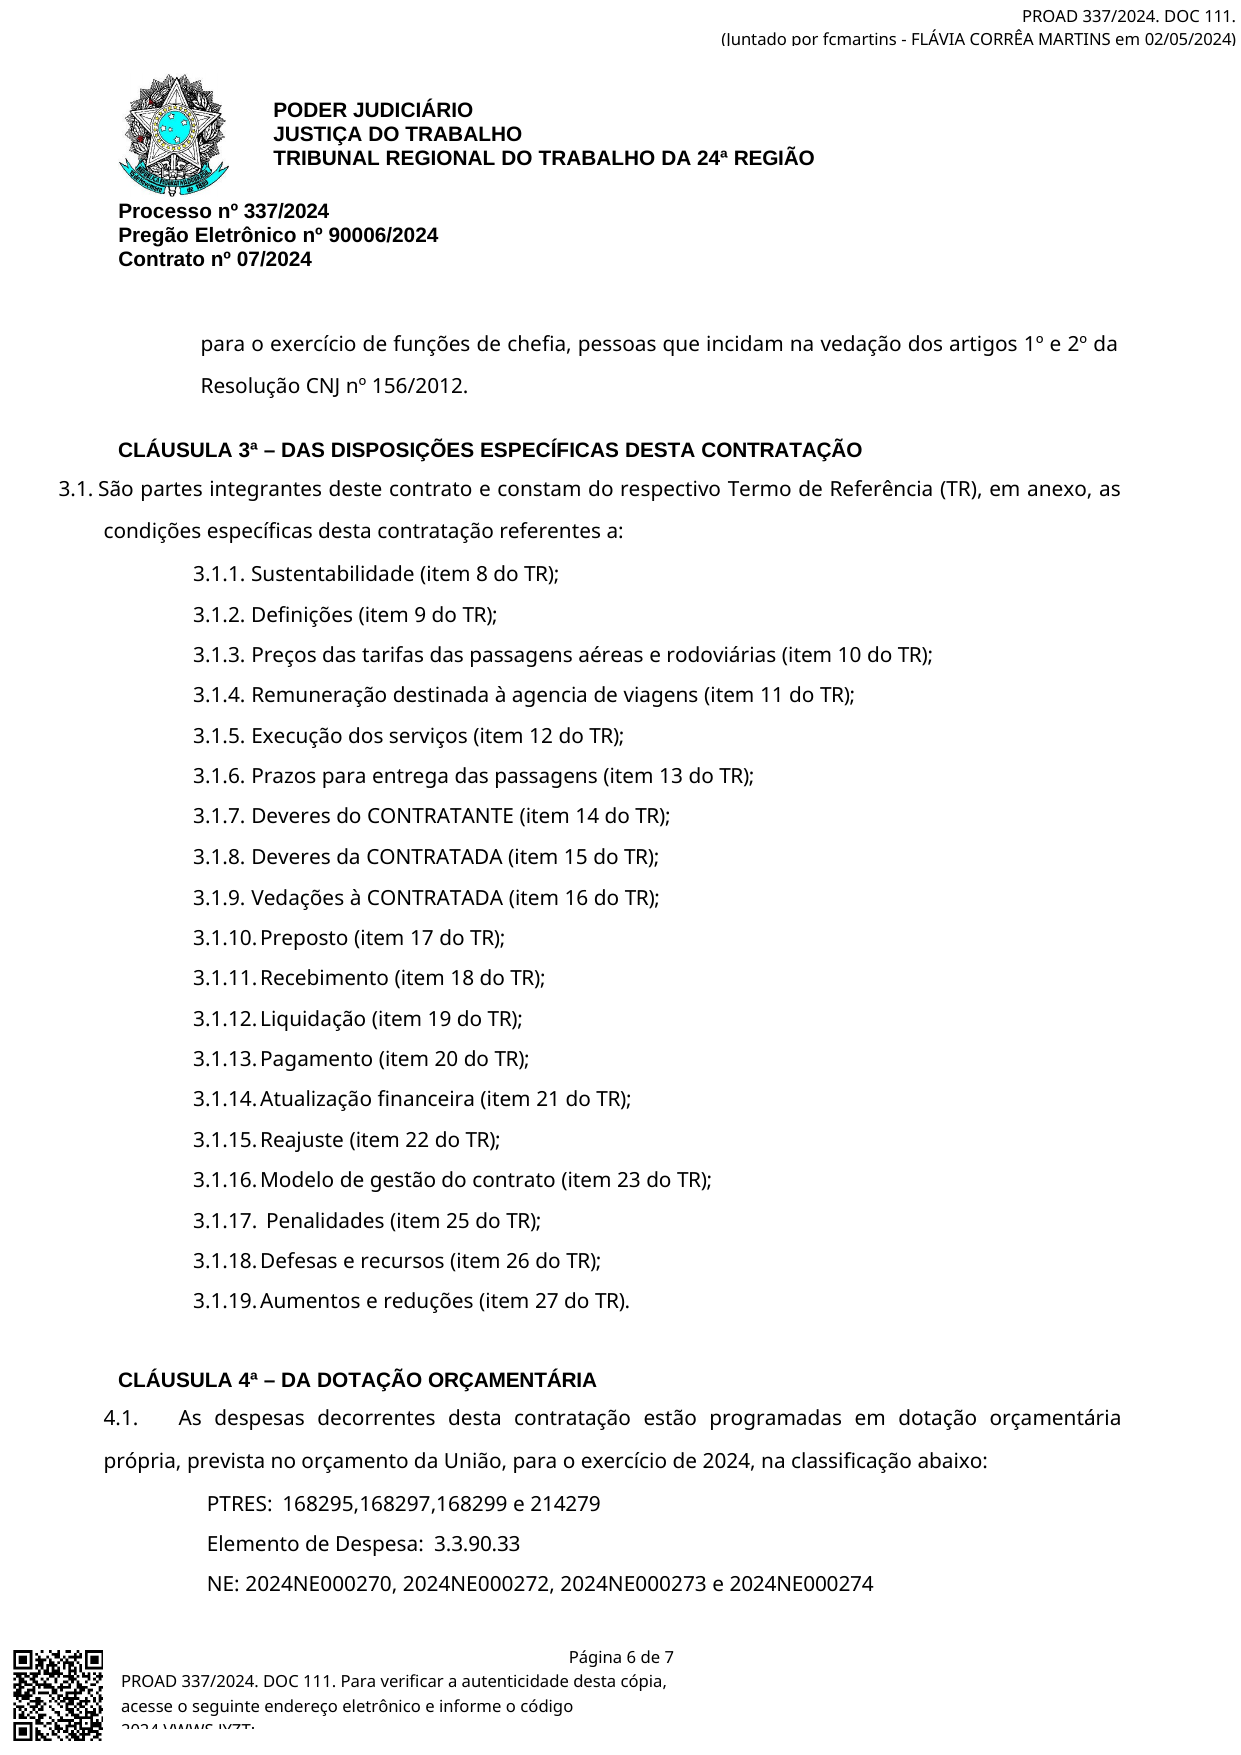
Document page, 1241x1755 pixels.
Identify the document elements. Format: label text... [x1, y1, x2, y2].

text CLÁUSULA 3ª – DAS DISPOSIÇÕES ESPECÍFICAS DESTA CONTRATAÇÃO [118, 438, 1241, 462]
text para o exercício de funções de chefia, pessoas que incidam na vedação dos artigos 1º e 2º da Resolução CNJ nº 156/2012. [200, 329, 1119, 400]
list Aumentos e reduções (item 27 do TR). [193, 1287, 1241, 1315]
list Defesas e recursos (item 26 do TR); [193, 1246, 1241, 1274]
text CLÁUSULA 4ª – DA DOTAÇÃO ORÇAMENTÁRIA [118, 1367, 1241, 1391]
list Modelo de gestão do contrato (item 23 do TR); [193, 1166, 1241, 1194]
list Deveres da CONTRATADA (item 15 do TR); [193, 842, 1241, 871]
list Remuneração destinada à agencia de viagens (item 11 do TR); [193, 680, 1241, 709]
list Pagamento (item 20 do TR); [193, 1044, 1241, 1073]
list Penalidades (item 25 do TR); [193, 1206, 1241, 1234]
list Prazos para entrega das passagens (item 13 do TR); [193, 761, 1241, 790]
list Liquidação (item 19 do TR); [193, 1004, 1241, 1032]
text PTRES: 168295,168297,168299 e 214279 [207, 1489, 1241, 1517]
list Atualização financeira (item 21 do TR); [193, 1084, 1241, 1113]
list Reajuste (item 22 do TR); [193, 1125, 1241, 1153]
list Execução dos serviços (item 12 do TR); [193, 721, 1241, 749]
list Recebimento (item 18 do TR); [193, 963, 1241, 992]
text Elemento de Despesa: 3.3.90.33 [207, 1529, 1241, 1558]
list Vedações à CONTRATADA (item 16 do TR); [193, 883, 1241, 911]
list São partes integrantes deste contrato e constam do respectivo Termo de Referência (TR), em anexo, as condições específicas desta contratação referentes a: [58, 474, 1122, 545]
list Preposto (item 17 do TR); [193, 923, 1241, 951]
list As despesas decorrentes desta contratação estão programadas em dotação orçamentária própria, prevista no orçamento da União, para o exercício de 2024, na classificação abaixo: [103, 1403, 1122, 1474]
list Definições (item 9 do TR); [193, 600, 1241, 628]
text NE: 2024NE000270, 2024NE000272, 2024NE000273 e 2024NE000274 [207, 1569, 1241, 1598]
list Preços das tarifas das passagens aéreas e rodoviárias (item 10 do TR); [193, 640, 1241, 668]
list Deveres do CONTRATANTE (item 14 do TR); [193, 802, 1241, 830]
list Sustentabilidade (item 8 do TR); [193, 559, 1241, 588]
